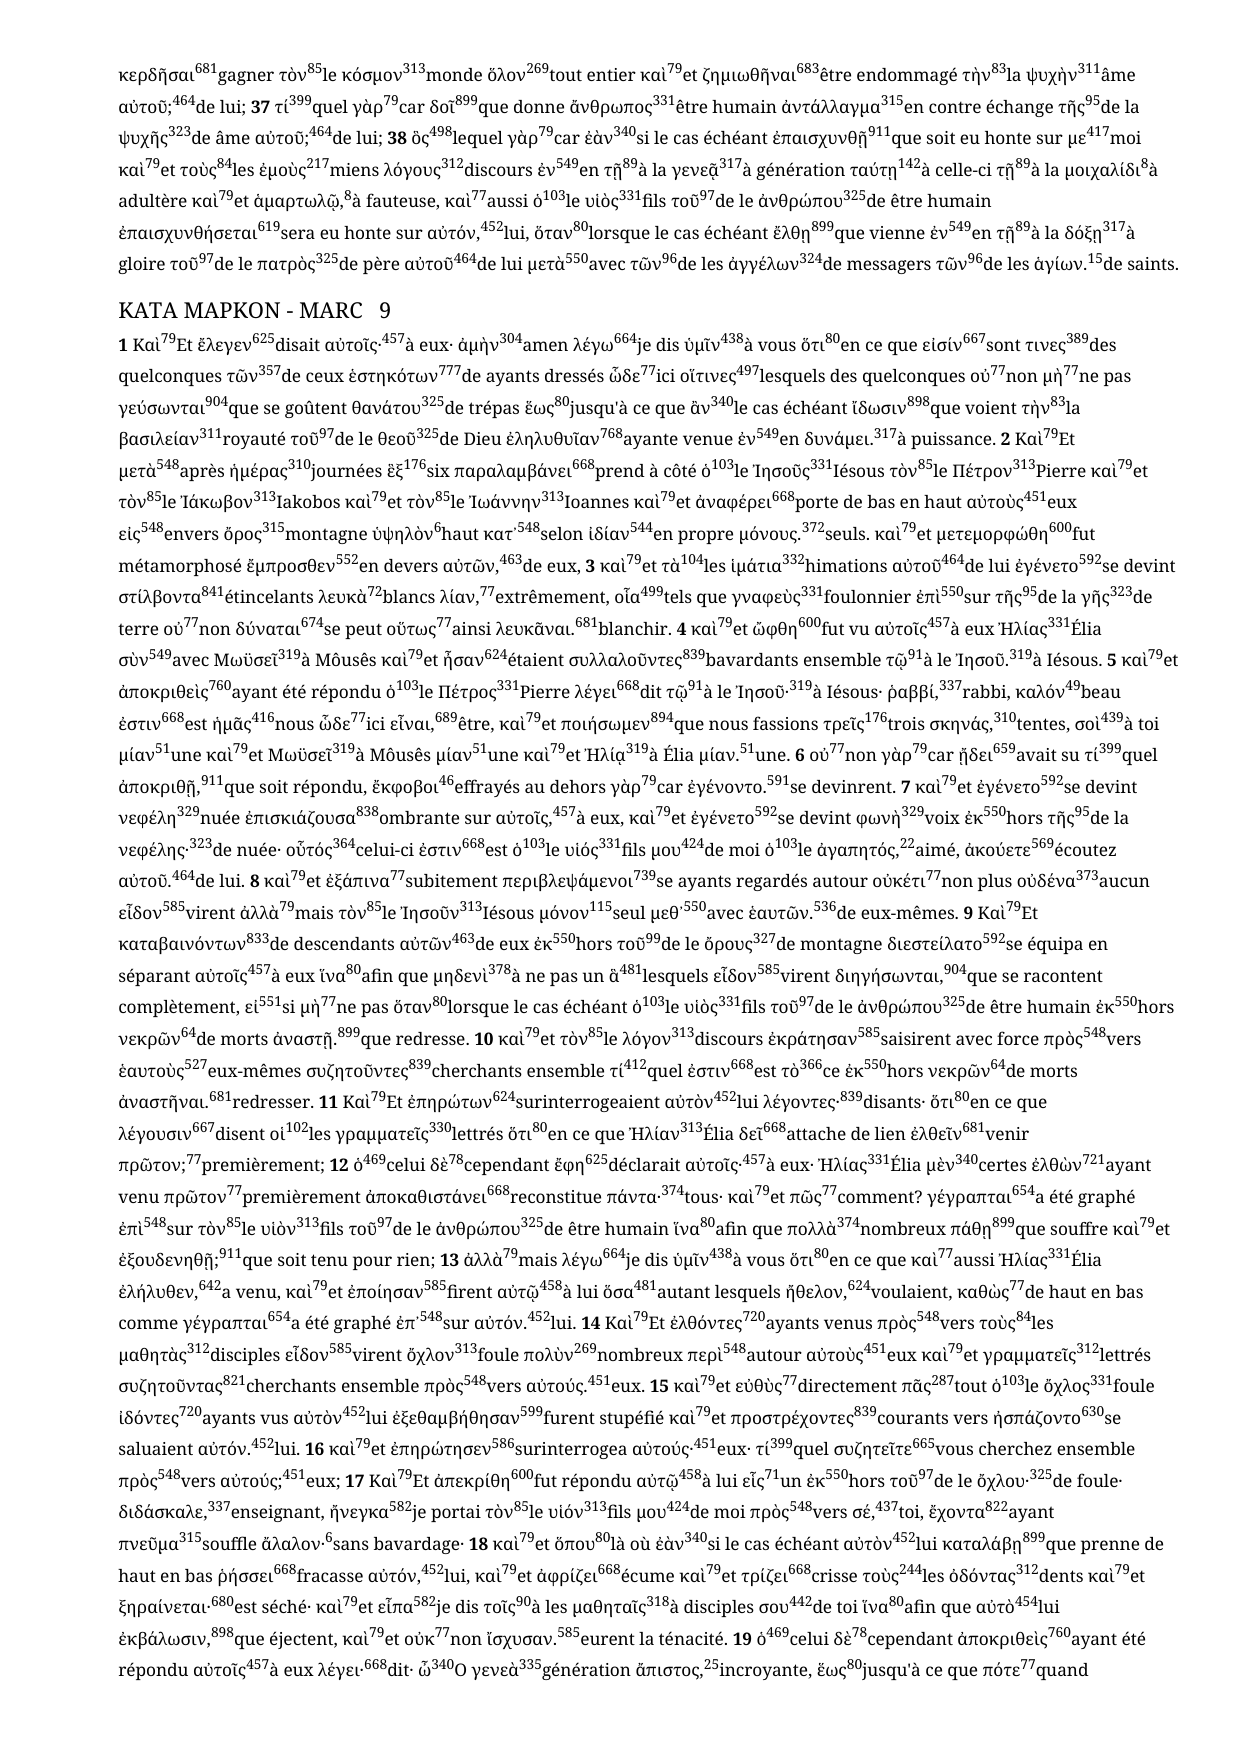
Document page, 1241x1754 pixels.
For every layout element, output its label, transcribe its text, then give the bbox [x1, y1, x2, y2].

text ΚΑΤΑ ΜΑΡΚΟΝ - MARC 9 [118, 294, 1181, 324]
text 1 Καὶ79Et ἔλεγεν625disait αὐτοῖς·457à eux· ἀμὴν304amen λέγω664je dis ὑμῖν438à vous ὅτι80en ce que εἰσίν667sont τινες389des quelconques τῶν357de ceux ἑστηκότων777de ayants dressés ὧδε77ici οἵτινες497lesquels des quelconques οὐ77non μὴ77ne pas γεύσωνται904que se goûtent θανάτου325de trépas ἕως80jusqu'à ce que ἂν340le cas échéant ἴδωσιν898que voient τὴν83la βασιλείαν311royauté τοῦ97de le θεοῦ325de Dieu ἐληλυθυῖαν768ayante venue ἐν549en δυνάμει.317à puissance. 2 Καὶ79Et μετὰ548après ἡμέρας310journées ἓξ176six παραλαμβάνει668prend à côté ὁ103le Ἰησοῦς331Iésous τὸν85le Πέτρον313Pierre καὶ79et τὸν85le Ἰάκωβον313Iakobos καὶ79et τὸν85le Ἰωάννην313Ioannes καὶ79et ἀναφέρει668porte de bas en haut αὐτοὺς451eux εἰς548envers ὄρος315montagne ὑψηλὸν6haut κατ᾽548selon ἰδίαν544en propre μόνους.372seuls. καὶ79et μετεμορφώθη600fut métamorphosé ἔμπροσθεν552en devers αὐτῶν,463de eux, 3 καὶ79et τὰ104les ἱμάτια332himations αὐτοῦ464de lui ἐγένετο592se devint στίλβοντα841étincelants λευκὰ72blancs λίαν,77extrêmement, οἷα499tels que γναφεὺς331foulonnier ἐπὶ550sur τῆς95de la γῆς323de terre οὐ77non δύναται674se peut οὕτως77ainsi λευκᾶναι.681blanchir. 4 καὶ79et ὤφθη600fut vu αὐτοῖς457à eux Ἠλίας331Élia σὺν549avec Μωϋσεῖ319à Môusês καὶ79et ἦσαν624étaient συλλαλοῦντες839bavardants ensemble τῷ91à le Ἰησοῦ.319à Iésous. 5 καὶ79et ἀποκριθεὶς760ayant été répondu ὁ103le Πέτρος331Pierre λέγει668dit τῷ91à le Ἰησοῦ·319à Iésous· ῥαββί,337rabbi, καλόν49beau ἐστιν668est ἡμᾶς416nous ὧδε77ici εἶναι,689être, καὶ79et ποιήσωμεν894que nous fassions τρεῖς176trois σκηνάς,310tentes, σοὶ439à toi μίαν51une καὶ79et Μωϋσεῖ319à Môusês μίαν51une καὶ79et Ἠλίᾳ319à Élia μίαν.51une. 6 οὐ77non γὰρ79car ᾔδει659avait su τί399quel ἀποκριθῇ,911que soit répondu, ἔκφοβοι46effrayés au dehors γὰρ79car ἐγένοντο.591se devinrent. 7 καὶ79et ἐγένετο592se devint νεφέλη329nuée ἐπισκιάζουσα838ombrante sur αὐτοῖς,457à eux, καὶ79et ἐγένετο592se devint φωνὴ329voix ἐκ550hors τῆς95de la νεφέλης·323de nuée· οὗτός364celui-ci ἐστιν668est ὁ103le υἱός331fils μου424de moi ὁ103le ἀγαπητός,22aimé, ἀκούετε569écoutez αὐτοῦ.464de lui. 8 καὶ79et ἐξάπινα77subitement περιβλεψάμενοι739se ayants regardés autour οὐκέτι77non plus οὐδένα373aucun εἶδον585virent ἀλλὰ79mais τὸν85le Ἰησοῦν313Iésous μόνον115seul μεθ᾽550avec ἑαυτῶν.536de eux-mêmes. 9 Καὶ79Et καταβαινόντων833de descendants αὐτῶν463de eux ἐκ550hors τοῦ99de le ὄρους327de montagne διεστείλατο592se équipa en séparant αὐτοῖς457à eux ἵνα80afin que μηδενὶ378à ne pas un ἃ481lesquels εἶδον585virent διηγήσωνται,904que se racontent complètement, εἰ551si μὴ77ne pas ὅταν80lorsque le cas échéant ὁ103le υἱὸς331fils τοῦ97de le ἀνθρώπου325de être humain ἐκ550hors νεκρῶν64de morts ἀναστῇ.899que redresse. 10 καὶ79et τὸν85le λόγον313discours ἐκράτησαν585saisirent avec force πρὸς548vers ἑαυτοὺς527eux-mêmes συζητοῦντες839cherchants ensemble τί412quel ἐστιν668est τὸ366ce ἐκ550hors νεκρῶν64de morts ἀναστῆναι.681redresser. 11 Καὶ79Et ἐπηρώτων624surinterrogeaient αὐτὸν452lui λέγοντες·839disants· ὅτι80en ce que λέγουσιν667disent οἱ102les γραμματεῖς330lettrés ὅτι80en ce que Ἠλίαν313Élia δεῖ668attache de lien ἐλθεῖν681venir πρῶτον;77premièrement; 12 ὁ469celui δὲ78cependant ἔφη625déclarait αὐτοῖς·457à eux· Ἠλίας331Élia μὲν340certes ἐλθὼν721ayant venu πρῶτον77premièrement ἀποκαθιστάνει668reconstitue πάντα·374tous· καὶ79et πῶς77comment? γέγραπται654a été graphé ἐπὶ548sur τὸν85le υἱὸν313fils τοῦ97de le ἀνθρώπου325de être humain ἵνα80afin que πολλὰ374nombreux πάθῃ899que souffre καὶ79et ἐξουδενηθῇ;911que soit tenu pour rien; 13 ἀλλὰ79mais λέγω664je dis ὑμῖν438à vous ὅτι80en ce que καὶ77aussi Ἠλίας331Élia ἐλήλυθεν,642a venu, καὶ79et ἐποίησαν585firent αὐτῷ458à lui ὅσα481autant lesquels ἤθελον,624voulaient, καθὼς77de haut en bas comme γέγραπται654a été graphé ἐπ᾽548sur αὐτόν.452lui. 14 Καὶ79Et ἐλθόντες720ayants venus πρὸς548vers τοὺς84les μαθητὰς312disciples εἶδον585virent ὄχλον313foule πολὺν269nombreux περὶ548autour αὐτοὺς451eux καὶ79et γραμματεῖς312lettrés συζητοῦντας821cherchants ensemble πρὸς548vers αὐτούς.451eux. 15 καὶ79et εὐθὺς77directement πᾶς287tout ὁ103le ὄχλος331foule ἰδόντες720ayants vus αὐτὸν452lui ἐξεθαμβήθησαν599furent stupéfié καὶ79et προστρέχοντες839courants vers ἠσπάζοντο630se saluaient αὐτόν.452lui. 16 καὶ79et ἐπηρώτησεν586surinterrogea αὐτούς·451eux· τί399quel συζητεῖτε665vous cherchez ensemble πρὸς548vers αὐτούς;451eux; 17 Καὶ79Et ἀπεκρίθη600fut répondu αὐτῷ458à lui εἷς71un ἐκ550hors τοῦ97de le ὄχλου·325de foule· διδάσκαλε,337enseignant, ἤνεγκα582je portai τὸν85le υἱόν313fils μου424de moi πρὸς548vers σέ,437toi, ἔχοντα822ayant πνεῦμα315souffle ἄλαλον·6sans bavardage· 18 καὶ79et ὅπου80là où ἐὰν340si le cas échéant αὐτὸν452lui καταλάβῃ899que prenne de haut en bas ῥήσσει668fracasse αὐτόν,452lui, καὶ79et ἀφρίζει668écume καὶ79et τρίζει668crisse τοὺς244les ὀδόντας312dents καὶ79et ξηραίνεται·680est séché· καὶ79et εἶπα582je dis τοῖς90à les μαθηταῖς318à disciples σου442de toi ἵνα80afin que αὐτὸ454lui ἐκβάλωσιν,898que éjectent, καὶ79et οὐκ77non ἴσχυσαν.585eurent la ténacité. 19 ὁ469celui δὲ78cependant ἀποκριθεὶς760ayant été répondu αὐτοῖς457à eux λέγει·668dit· ὦ340O γενεὰ335génération ἄπιστος,25incroyante, ἕως80jusqu'à ce que πότε77quand πρὸς548vers ὑμᾶς436vous ἔσομαι;608je me serai; ἕως80jusqu'à ce que πότε77quand ἀνέξομαι608je m'assumerai ὑμῶν;441de vous; φέρετε569portez αὐτὸν452lui πρός548vers με.417moi. 20 καὶ79et ἤνεγκαν585portèrent αὐτὸν452lui πρὸς548vers αὐτόν.452lui. καὶ79et ἰδὼν721ayant vu αὐτὸν452lui τὸ105le πνεῦμα333souffle εὐθὺς77directement συνεσπάραξεν586convulsa ensemble αὐτόν,452lui, καὶ79et πεσὼν721ayant tombé ἐπὶ550sur τῆς95de la γῆς323de terre ἐκυλίετο631se roulait ἀφρίζων.840écumant. 21 καὶ79et ἐπηρώτησεν586surinterrogea τὸν85le πατέρα313père αὐτοῦ·464de lui· πόσος174combien grand? χρόνος331temps ἐστὶν668est ὡς80comme τοῦτο366ce-ci γέγονεν642a devenu αὐτῷ;458à lui; ὁ469celui δὲ78cependant εἶπεν·586dit· ἐκ547hors παιδιόθεν·77petite enfance· 22 καὶ79et πολλάκις77souvent καὶ79et εἰς548envers πῦρ315feu αὐτὸν452lui ἔβαλεν586jeta καὶ79et εἰς548envers ὕδατα314eaux ἵνα80afin que ἀπολέσῃ899que perde au loin αὐτόν·452lui· ἀλλ᾽79mais εἴ80si τι375un quelconque δύνῃ,672tu te peux, βοήθησον554aide ἡμῖν419à nous σπλαγχνισθεὶς760ayant été remué aux entrailles ἐφ᾽548sur ἡμᾶς.416nous. 23 ὁ103le δὲ78cependant Ἰησοῦς331Iésous εἶπεν586dit αὐτῷ·458à lui· τὸ348ce εἰ80si δύνῃ,672tu te peux, πάντα391tous δυνατὰ48puissants τῷ352à celui πιστεύοντι.828à croyant. 24 καὶ79et εὐθὺς77directement κράξας721ayant croassé ὁ103le πατὴρ331père τοῦ99de le παιδίου327de petit enfant ἔλεγεν·625disait· πιστεύω·664je crois· βοήθει570aide μου424de moi τῇ89à la ἀπιστίᾳ.317à incroyance. 25 Ἰδὼν721Ayant vu δὲ78cependant ὁ103le Ἰησοῦς331Iésous ὅτι80en ce que ἐπισυντρέχει668accourt ὄχλος,331foule, ἐπετίμησεν586survalorisa τῷ93à le πνεύματι321à souffle τῷ93à le ἀκαθάρτῳ12à impur λέγων840disant αὐτῷ·460à lui· τὸ111le ἄλαλον28sans bavardage καὶ79et κωφὸν28sourd muet πνεῦμα,339souffle, ἐγὼ431moi ἐπιτάσσω664j'ordonne sûrement σοι,439à toi, ἔξελθε554sors ἐξ550hors αὐτοῦ464de lui καὶ79et μηκέτι77ne pas plus εἰσέλθῃς897que tu viennes à l'intérieur εἰς548envers αὐτόν.452lui. 26 καὶ79et κράξας721ayant croassé καὶ79et πολλὰ374nombreux σπαράξας721ayant convulsé αὐτόν452lui ἐξῆλθεν·586sortit· καὶ79et ἐγένετο592se devint ὡσεὶ80comme si νεκρός,71mort, ὥστε80de sorte que τοὺς84les πολλοὺς372nombreux λέγειν689dire ὅτι80en ce que ἀπέθανεν.586mourut loin. 27 ὁ103le δὲ78cependant Ἰησοῦς331Iésous κρατήσας721ayant saisi avec force τῆς95de la χειρὸς323de main αὐτοῦ464de lui ἤγειρεν586éveilla αὐτόν,452lui, καὶ79et ἀνέστη.586redressa. 28 Καὶ79Et εἰσελθόντος716de ayant venu à l'intérieur αὐτοῦ464de lui εἰς548envers οἶκον313maison οἱ102les μαθηταὶ330disciples αὐτοῦ464de lui κατ᾽548selon ἰδίαν544en propre ἐπηρώτων624surinterrogeaient αὐτόν·452lui· ὅτι80en ce que ἡμεῖς430nous οὐκ77non ἠδυνήθημεν595nous fûmes pu ἐκβαλεῖν681éjecter αὐτό;454lui; 29 καὶ79et εἶπεν586dit αὐτοῖς·457à eux· τοῦτο158ce-ci τὸ105le γένος333genre ἐν549en οὐδενὶ380à aucun δύναται674se peut ἐξελθεῖν681sortir εἰ551si μὴ77ne pas ἐν549en προσευχῇ317à prière καὶ79et νηστεία.317à jeûne. 30 Κἀκεῖθεν77Et de là ἐξελθόντες720ayants sortis παρεπορεύοντο630se allaient à côté διὰ550par τῆς95de la Γαλιλαίας,323de Galilée, καὶ79et οὐκ77non ἤθελεν625voulait ἵνα80afin que τις390un quelconque γνοῖ·899que connaisse· 31 ἐδίδασκεν625enseignait γὰρ79car τοὺς84les μαθητὰς312disciples αὐτοῦ464de lui καὶ79et ἔλεγεν625disait αὐτοῖς457à eux ὅτι80en ce que ὁ103le υἱὸς331fils τοῦ97de le ἀνθρώπου325de être humain παραδίδοται680est transmis εἰς548envers χεῖρας310mains ἀνθρώπων,324de êtres humains, καὶ79et ἀποκτενοῦσιν605tueront catégoriquement αὐτόν,452lui, καὶ79et ἀποκτανθεὶς760ayant été tué catégoriquement μετὰ548après τρεῖς176trois ἡμέρας310journées ἀναστήσεται.612se redressera. 32 οἱ468ceux δὲ78cependant ἠγνόουν624méconnaissaient τὸ87le ῥῆμα,315oral, καὶ79et ἐφοβοῦντο630se effrayaient αὐτὸν452lui ἐπερωτῆσαι.681surinterroger. 33 Καὶ79Et ἦλθον585vinrent εἰς548envers Καφαρναούμ.311Kapharnaoum. Καὶ79Et ἐν549en τῇ89à la οἰκίᾳ317à maison d'habitation γενόμενος740se ayant devenu ἐπηρώτα625surinterrogeait αὐτούς·451eux· τί399quel ἐν549en τῇ89à la ὁδῷ317à chemin διελογίζεσθε;628vous vous calculiez au-travers; 34 οἱ468ceux δὲ78cependant ἐσιώπων·624silençaient· πρὸς548vers ἀλλήλους501les uns les autres γὰρ79car διελέχθησαν599furent dialogué ἐν549en τῇ89à la ὁδῷ317à chemin τίς410quel μείζων.47plus grand. 35 καὶ79et καθίσας721ayant assis ἐφώνησεν586voixa τοὺς84les δώδεκα52douze καὶ79et λέγει668dit αὐτοῖς·457à eux· εἴ80si τις390un quelconque θέλει668veut πρῶτος47premier εἶναι,689être, ἔσται612se sera πάντων383de tous ἔσχατος71dernier καὶ79et πάντων383de tous διάκονος.331serviteur. 36 καὶ79et λαβὼν721ayant pris παιδίον315petit enfant ἔστησεν586dressa αὐτὸ454lui ἐν549en μέσῳ61à au milieu αὐτῶν463de eux καὶ79et ἐναγκαλισάμενος740se ayant pris dans ses bras αὐτὸ454lui εἶπεν586dit αὐτοῖς·457à eux· 37 ὃς498lequel ἂν340le cas échéant ἓν55un τῶν98de les τοιούτων151de tels παιδίων326de petits enfants δέξηται905que se accepte ἐπὶ549sur τῷ93à le ὀνόματί321à nom μου,424de moi, ἐμὲ417moi δέχεται·674se accepte· καὶ79et ὃς498lequel ἂν340le cas échéant ἐμὲ417moi δέχηται,927que se accepte, οὐκ77non ἐμὲ417moi δέχεται674se accepte ἀλλὰ79mais τὸν346celui ἀποστείλαντά707ayant envoyé με.417moi. 38 Ἔφη625Déclarait αὐτῷ458à lui ὁ103le Ἰωάννης·331Ioannes· διδάσκαλε,337enseignant, εἴδομέν581nous vîmes τινα373un quelconque ἐν549en τῷ93à le ὀνόματί321à nom σου442de toi ἐκβάλλοντα822éjectant δαιμόνια314démons καὶ79et ἐκωλύομεν620nous empêchions αὐτόν,452lui, ὅτι80en ce que οὐκ77non ἠκολούθει625suivait ἡμῖν.419à nous. 39 ὁ103le δὲ78cependant Ἰησοῦς331Iésous εἶπεν·586dit· μὴ77ne pas κωλύετε569empêchez αὐτόν.452lui. οὐδεὶς390aucun γάρ79car ἐστιν668est ὃς498lequel ποιήσει606fera δύναμιν311puissance ἐπὶ549sur τῷ93à le ὀνόματί321à nom μου424de moi καὶ77aussi δυνήσεται612se pourra ταχὺ77promptement κακολογῆσαί681discourir en mal με·417moi· 40 ὃς498lequel γὰρ79car οὐκ77non ἔστιν668est καθ᾽550contre ἡμῶν,423de nous, ὑπὲρ550au-dessus ἡμῶν423de nous ἐστιν.668est. 41 Ὃς498Lequel γὰρ79car ἂν340le cas échéant ποτίσῃ899que donne à boire ὑμᾶς436vous ποτήριον315récipient à boire ὕδατος327de eau ἐν549en ὀνόματι321à nom ὅτι80en ce que Χριστοῦ325de Christ ἐστε,665vous êtes, ἀμὴν304amen λέγω664je dis ὑμῖν438à vous ὅτι80en ce que οὐ77non μὴ77ne pas ἀπολέσῃ899que perde au loin τὸν85le μισθὸν313salaire αὐτοῦ.464de lui. 42 Καὶ79Et ὃς498lequel ἂν340le cas échéant σκανδαλίσῃ899que scandalise ἕνα53un τῶν96de les μικρῶν64de petits τούτων149de ceux-ci τῶν357de ceux πιστευόντων833de croyants [εἰς548[envers ἐμέ],417moi], καλόν49beau ἐστιν668est αὐτῷ458à lui μᾶλλον77davantage εἰ80si περίκειται674se couche autour μύλος331meule ὀνικὸς22d'âne περὶ548autour τὸν85le τράχηλον313cou αὐτοῦ464de lui καὶ79et βέβληται654a été jeté εἰς548envers τὴν83la θάλασσαν.311mer. 43 Καὶ79Et ἐὰν80si le cas échéant σκανδαλίζῃ899que scandalise σε437toi ἡ101la χείρ329main σου,442de toi, ἀπόκοψον554coupe au loin αὐτήν·450elle· καλόν49beau ἐστίν668est σε437toi κυλλὸν53estropié εἰσελθεῖν681venir à l'intérieur εἰς548envers τὴν83la ζωὴν311vie ἢ79ou τὰς82les δύο176deux χεῖρας310mains ἔχοντα822ayant ἀπελθεῖν681éloigner εἰς548envers τὴν83la γέενναν,311géhenne, εἰς548envers τὸ87le πῦρ315feu τὸ87le ἄσβεστον.6inextinguible. 44 45 Καὶ79Et ἐὰν80si le cas échéant ὁ103le πούς331pied σου442de toi σκανδαλίζῃ921que scandalise σε,437toi, ἀπόκοψον554coupe au loin αὐτόν·452lui· καλόν49beau ἐστίν668est σε437toi εἰσελθεῖν681venir à l'intérieur εἰς548envers τὴν83la ζωὴν311vie χωλὸν53boiteux ἢ79ou τοὺς84les δύο178deux πόδας312pieds ἔχοντα822ayant βληθῆναι683être jeté εἰς548envers τὴν83la γέενναν.311géhenne. 46 47 Καὶ79Et ἐὰν80si le cas échéant ὁ103le ὀφθαλμός331oeil σου442de toi σκανδαλίζῃ921que scandalise σε,437toi, ἔκβαλε554éjecte αὐτόν·452lui· καλόν49beau σέ437toi ἐστιν668est μονόφθαλμον53d'un oeil εἰσελθεῖν681venir à l'intérieur εἰς548envers τὴν83la βασιλείαν311royauté τοῦ97de le θεοῦ325de Dieu ἢ79ou δύο178deux ὀφθαλμοὺς312yeux ἔχοντα822ayant βληθῆναι683être jeté εἰς548envers τὴν83la γέενναν,311géhenne, 48 ὅπου77là où ὁ103le σκώληξ331ver αὐτῶν463de eux οὐ77non τελευτᾷ668parvient à l'achèvement καὶ79et τὸ105le πῦρ333feu οὐ77non σβέννυται.680est éteint. 49 Πᾶς390Tout γὰρ79car πυρὶ321à feu ἁλισθήσεται.619sera salé. 50 καλὸν49beau τὸ105le ἅλας·333sel· ἐὰν80si le cas échéant δὲ78cependant τὸ105le ἅλας333sel ἄναλον49dessalé γένηται,905que se devienne, ἐν549en τίνι402à quel αὐτὸ454lui ἀρτύσετε;603vous assaisonnerez; ἔχετε569ayez ἐν549en ἑαυτοῖς519à vous-mêmes ἅλα315sel καὶ79et εἰρηνεύετε569pacifiez ἐν549en ἀλλήλοις.502à les uns les autres. [118, 329, 1181, 1682]
text 1 Ἐν549En ἐκείναις141à celles-là ταῖς88à les ἡμέραις316à journées πάλιν77de nouveau πολλοῦ65de nombreux ὄχλου325de foule ὄντος834de étant καὶ79et μὴ77ne pas ἐχόντων833de ayants τί375un quelconque φάγωσιν,898que mangent, προσκαλεσάμενος740se ayant appelé auprès τοὺς84les μαθητὰς312disciples αὐτοῦ464de lui λέγει668dit αὐτοῖς·457à eux· 2 σπλαγχνίζομαι670je me remue aux entrailles ἐπὶ548sur τὸν85le ὄχλον,313foule, ὅτι80en ce que ἤδη77déjà ἡμέραι328journées τρεῖς194trois προσμένουσίν667restent auprès μοι420à moi καὶ79et οὐκ77non ἔχουσιν667ont τί375un quelconque φάγωσιν·898que mangent· 3 καὶ79et ἐὰν80si le cas échéant ἀπολύσω895que je délie au loin αὐτοὺς451eux νήστεις52en jeûnes εἰς548envers οἶκον313maison αὐτῶν,463de eux, ἐκλυθήσονται618seront défailli ἐν549en τῇ89à la ὁδῷ·317à chemin· καί79et τινες389des quelconques αὐτῶν463de eux ἀπὸ547au loin μακρόθεν77à distance ἥκασιν.641ont surgi. 4 καὶ79et ἀπεκρίθησαν599furent répondu αὐτῷ458à lui οἱ102les μαθηταὶ330disciples αὐτοῦ464de lui πόθεν77d'où? τούτους345ceux-ci δυνήσεταί612se pourra τις390un quelconque ὧδε77ici χορτάσαι681fourrager ἄρτων324de pains ἐπ᾽550sur ἐρημίας;323de lieu désertique; 5 καὶ79et ἠρώτα625interrogeait αὐτούς·451eux· πόσους396combien grands? ἔχετε665vous avez ἄρτους;312pains; οἱ468ceux δὲ78cependant εἶπαν·585dirent· ἑπτά.52sept. 6 καὶ79et παραγγέλλει668message à côté τῷ91à le ὄχλῳ319à foule ἀναπεσεῖν681tomber de bas en haut ἐπὶ550sur τῆς95de la γῆς·323de terre· καὶ79et λαβὼν721ayant pris τοὺς84les ἑπτὰ178sept ἄρτους312pains εὐχαριστήσας721ayant rendu grâce ἔκλασεν586cassa καὶ79et ἐδίδου625donnait τοῖς90à les μαθηταῖς318à disciples αὐτοῦ464de lui ἵνα80afin que παρατιθῶσιν,920que posent à côté, καὶ79et παρέθηκαν585posèrent à côté τῷ91à le ὄχλῳ.319à foule. 7 καὶ79et εἶχον624avaient ἰχθύδια314petits poissons ὀλίγα·270peu· καὶ79et εὐλογήσας721ayant élogié αὐτὰ453eux εἶπεν586dit καὶ77aussi ταῦτα347ces-ci παρατιθέναι.689poser à côté. 8 καὶ79et ἔφαγον585mangèrent καὶ79et ἐχορτάσθησαν,599furent fourragé, καὶ79et ἦραν585levèrent περισσεύματα314superflus κλασμάτων326de morceaux ἑπτὰ176sept σπυρίδας.310corbeilles. 9 ἦσαν624étaient δὲ78cependant ὡς77comme τετρακισχίλιοι.70quatre mille. καὶ79et ἀπέλυσεν586délia au loin αὐτούς.451eux. 10 Καὶ79Et εὐθὺς77directement ἐμβὰς721ayant embarqué εἰς548envers τὸ87le πλοῖον315navire μετὰ550avec τῶν96de les μαθητῶν324de disciples αὐτοῦ464de lui ἦλθεν586vint εἰς548envers τὰ86les μέρη314parts Δαλμανουθά.323de Dalmanoutha. 11 Καὶ79Et ἐξῆλθον585sortirent οἱ102les Φαρισαῖοι330Pharisiens καὶ79et ἤρξαντο591se originèrent συζητεῖν689chercher ensemble αὐτῷ,458à lui, ζητοῦντες839cherchants παρ᾽550à côté αὐτοῦ464de lui σημεῖον315signe ἀπὸ550au loin τοῦ97de le οὐρανοῦ,325de ciel, πειράζοντες839mettants en tentation αὐτόν.452lui. 12 καὶ79et ἀναστενάξας721ayant soupiré de bas en haut τῷ93à le πνεύματι321à souffle αὐτοῦ464de lui λέγει·668dit· τί399quel ἡ101la γενεὰ329génération αὕτη154celle-ci ζητεῖ668cherche σημεῖον;315signe; ἀμὴν304amen λέγω664je dis ὑμῖν,438à vous, εἰ77si δοθήσεται619sera donné τῇ89à la γενεᾷ317à génération ταύτῃ142à celle-ci σημεῖον.333signe. 13 καὶ79et ἀφεὶς721ayant abandonné αὐτοὺς451eux πάλιν77de nouveau ἐμβὰς721ayant embarqué ἀπῆλθεν586éloigna εἰς548envers τὸ348ce πέραν.77de l'autre côté. 14 Καὶ79Et ἐπελάθοντο591se omirent en plus λαβεῖν681prendre ἄρτους312pains καὶ79et εἰ551si μὴ77ne pas ἕνα179un ἄρτον313pain οὐκ77non εἶχον624avaient μεθ᾽550avec ἑαυτῶν536de eux-mêmes ἐν549en τῷ93à le πλοίῳ.321à navire. 15 καὶ79et διεστέλλετο631se équipait en séparant αὐτοῖς457à eux λέγων·840disant· ὁρᾶτε,569voyez, βλέπετε569regardez ἀπὸ550au loin τῆς95de la ζύμης323de levain τῶν96de les Φαρισαίων324de Pharisiens καὶ79et τῆς95de la ζύμης323de levain τῶν96de les Ἡρῳδιανῶν.324de Hérodiens. 16 καὶ79et διελογίζοντο630se calculaient au-travers πρὸς548vers ἀλλήλους501les uns les autres ὅτι80en ce que ἄρτους312pains οὐκ77non ἔχουσιν.667ont. 17 καὶ79et γνοὺς721ayant connu ὁ103le Ἰησοῦς331Iésous λέγει668dit αὐτοῖς·457à eux· τί399quel διαλογίζεσθε671vous vous calculez au-travers ὅτι80en ce que ἄρτους312pains οὐκ77non ἔχετε;665vous avez; οὔπω77non encore νοεῖτε665vous intelligez οὐδὲ79non cependant συνίετε;665vous comprenez; πεπωρωμένην794ayante étée rendue calleux ἔχετε665vous avez τὴν83la καρδίαν311coeur ὑμῶν;441de vous; 18 ὀφθαλμοὺς312yeux ἔχοντες839ayants οὐ77non βλέπετε665vous regardez καὶ79et ὦτα314oreilles ἔχοντες839ayants οὐκ77non ἀκούετε;665vous écoutez; καὶ79et οὐ77non μνημονεύετε,665vous souvenez, 19 ὅτε80lorsque τοὺς84les πέντε178cinq ἄρτους312pains ἔκλασα582je cassai εἰς548envers τοὺς84les πεντακισχιλίους,52cinq mille, πόσους161combien grands? κοφίνους312couffins κλασμάτων326de morceaux πλήρεις52de plénitudes ἤρατε;583vous levâtes; λέγουσιν667disent αὐτῷ·458à lui· δώδεκα.52douze. 20 ὅτε80lorsque καὶ77aussi τοὺς84les ἑπτὰ52sept εἰς548envers τοὺς84les τετρακισχιλίους,52quatre mille, πόσων168de combien grandes? σπυρίδων322de corbeilles πληρώματα314plénitudes κλασμάτων326de morceaux ἤρατε;583vous levâtes; καὶ79et λέγουσιν667disent [αὐτῷ]·458[à lui]· ἑπτά.50sept. 21 καὶ79et ἔλεγεν625disait αὐτοῖς·457à eux· πῶς77comment? οὔπω77non encore συνίετε;665vous comprenez; 22 Καὶ79Et ἔρχονται673se viennent εἰς548envers Βηθσαϊδάν.311Bethsaïda. Καὶ79Et φέρουσιν667portent αὐτῷ458à lui τυφλὸν53aveugle καὶ79et παρακαλοῦσιν667appellent à côté αὐτὸν452lui ἵνα80afin que αὐτοῦ464de lui ἅψηται.905que se touche. 23 καὶ79et ἐπιλαβόμενος740se ayant emparé τῆς95de la χειρὸς323de main τοῦ97de le τυφλοῦ65de aveugle ἐξήνεγκεν586exporta αὐτὸν452lui ἔξω552au-dehors τῆς95de la κώμης323de village καὶ79et πτύσας721ayant craché εἰς548envers τὰ86les ὄμματα314yeux αὐτοῦ,464de lui, ἐπιθεὶς721ayant surposé τὰς82les χεῖρας310mains αὐτῷ458à lui ἐπηρώτα625surinterrogeait αὐτόν·452lui· εἴ340si τι375un quelconque βλέπεις;666tu regardes; 24 καὶ79et ἀναβλέψας721ayant regardé de bas en haut ἔλεγεν·625disait· βλέπω664je regarde τοὺς84les ἀνθρώπους312êtres humains ὅτι80en ce que ὡς80comme δένδρα314arbres ὁρῶ664je vois περιπατοῦντας.821piétinants autour. 25 εἶτα77puis πάλιν77de nouveau ἐπέθηκεν586surposa τὰς82les χεῖρας310mains ἐπὶ548sur τοὺς84les ὀφθαλμοὺς312yeux αὐτοῦ,464de lui, καὶ79et διέβλεψεν586regarda à travers καὶ79et ἀπεκατέστη586reconstitua καὶ79et ἐνέβλεπεν625entrait regard τηλαυγῶς77clairement au loin ἅπαντα.374en totalités. 26 καὶ79et ἀπέστειλεν586envoya αὐτὸν452lui εἰς548envers οἶκον313maison αὐτοῦ464de lui λέγων·840disant· μηδὲ77ni cependant εἰς548envers τὴν83la κώμην311village εἰσέλθῃς.897que tu viennes à l'intérieur. 27 Καὶ79Et ἐξῆλθεν586sortit ὁ103le Ἰησοῦς331Iésous καὶ79et οἱ102les μαθηταὶ330disciples αὐτοῦ464de lui εἰς548envers τὰς82les κώμας310villages Καισαρείας323de Kaesareia τῆς356de celle Φιλίππου·325de Philippe· καὶ79et ἐν549en τῇ89à la ὁδῷ317à chemin ἐπηρώτα625surinterrogeait τοὺς84les μαθητὰς312disciples αὐτοῦ464de lui λέγων840disant αὐτοῖς·457à eux· τίνα397quel με417moi λέγουσιν667disent οἱ102les ἄνθρωποι330êtres humains εἶναι;689être; 28 οἱ468ceux δὲ78cependant εἶπαν585dirent αὐτῷ458à lui λέγοντες839disants [ὅτι]80[en ce que] Ἰωάννην313Ioannes τὸν85le βαπτιστήν,313Baptiseur, καὶ79et ἄλλοι389autres Ἠλίαν,313Élia, ἄλλοι389autres δὲ78cependant ὅτι80en ce que εἷς71un τῶν96de les προφητῶν.324de prophètes. 29 καὶ79et αὐτὸς469lui ἐπηρώτα625surinterrogeait αὐτούς·451eux· ὑμεῖς447vous δὲ78cependant τίνα397quel με417moi λέγετε665vous dites εἶναι;689être; ἀποκριθεὶς760ayant été répondu δὲ78cependant ὁ103le Πέτρος331Pierre λέγει668dit αὐτῷ·458à lui· σὺ448toi εἶ666tu es ὁ103le χριστός.331Christ. 30 καὶ79et ἐπετίμησεν586survalorisa αὐτοῖς457à eux ἵνα80afin que μηδενὶ378à ne pas un λέγωσιν920que disent περὶ550autour αὐτοῦ.464de lui. 31 Καὶ79Et ἤρξατο592se origina διδάσκειν689enseigner αὐτοὺς451eux ὅτι80en ce que δεῖ668attache de lien τὸν85le υἱὸν313fils τοῦ97de le ἀνθρώπου325de être humain πολλὰ374nombreux παθεῖν681souffrir καὶ79et ἀποδοκιμασθῆναι683être éprouvé en rejet ὑπὸ550sous τῶν96de les πρεσβυτέρων64de plus anciens καὶ79et τῶν96de les ἀρχιερέων324de chefs sacrificateurs καὶ79et τῶν96de les γραμματέων324de lettrés καὶ79et ἀποκτανθῆναι683être tué catégoriquement καὶ79et μετὰ548après τρεῖς176trois ἡμέρας310journées ἀναστῆναι·681redresser· 32 καὶ79et παρρησίᾳ317à oralité franche τὸν85le λόγον313discours ἐλάλει.625bavardait. καὶ79et προσλαβόμενος740se ayant pris auprès αὐτὸν452lui ὁ103le Πέτρος331Pierre ἤρξατο592se origina ἐπιτιμᾶν689survaloriser αὐτῷ.458à lui. 33 ὁ469celui δὲ78cependant ἐπιστραφεὶς760ayant été tourné sur καὶ79et ἰδὼν721ayant vu τοὺς84les μαθητὰς312disciples αὐτοῦ464de lui ἐπετίμησεν586survalorisa Πέτρῳ319à Pierre καὶ79et λέγει·668dit· ὕπαγε570dirige en arrière ὀπίσω552derrière μου,424de moi, σατανᾶ,337Satanas, ὅτι80en ce que οὐ77non φρονεῖς666tu penses τὰ347ces τοῦ97de le θεοῦ325de Dieu ἀλλὰ79mais τὰ347ces τῶν96de les ἀνθρώπων.324de êtres humains. 34 Καὶ79Et προσκαλεσάμενος740se ayant appelé auprès τὸν85le ὄχλον313foule σὺν549avec τοῖς90à les μαθηταῖς318à disciples αὐτοῦ464de lui εἶπεν586dit αὐτοῖς·457à eux· εἴ80si τις390un quelconque θέλει668veut ὀπίσω552derrière μου424de moi ἀκολουθεῖν,689suivre, ἀπαρνησάσθω560se nie au loin ἑαυτὸν528lui-même καὶ79et ἀράτω556lève τὸν85le σταυρὸν313croix αὐτοῦ464de lui καὶ79et ἀκολουθείτω572suive μοι.420à moi. 35 ὃς498lequel γὰρ79car ἐὰν340si le cas échéant θέλῃ921que veuille τὴν83la ψυχὴν311âme αὐτοῦ464de lui σῶσαι681sauver ἀπολέσει606perdra au loin αὐτήν·450elle· ὃς498lequel δ᾽78cependant ἂν340le cas échéant ἀπολέσει606perdra au loin τὴν83la ψυχὴν311âme αὐτοῦ464de lui ἕνεκεν552à cause ἐμοῦ424de moi καὶ79et τοῦ99de le εὐαγγελίου327de évangile σώσει606sauvera αὐτήν.450elle. 36 τί399quel γὰρ79car ὠφελεῖ668profite ἄνθρωπον313être humain κερδῆσαι681gagner τὸν85le κόσμον313monde ὅλον269tout entier καὶ79et ζημιωθῆναι683être endommagé τὴν83la ψυχὴν311âme αὐτοῦ;464de lui; 37 τί399quel γὰρ79car δοῖ899que donne ἄνθρωπος331être humain ἀντάλλαγμα315en contre échange τῆς95de la ψυχῆς323de âme αὐτοῦ;464de lui; 38 ὃς498lequel γὰρ79car ἐὰν340si le cas échéant ἐπαισχυνθῇ911que soit eu honte sur με417moi καὶ79et τοὺς84les ἐμοὺς217miens λόγους312discours ἐν549en τῇ89à la γενεᾷ317à génération ταύτῃ142à celle-ci τῇ89à la μοιχαλίδι8à adultère καὶ79et ἁμαρτωλῷ,8à fauteuse, καὶ77aussi ὁ103le υἱὸς331fils τοῦ97de le ἀνθρώπου325de être humain ἐπαισχυνθήσεται619sera eu honte sur αὐτόν,452lui, ὅταν80lorsque le cas échéant ἔλθῃ899que vienne ἐν549en τῇ89à la δόξῃ317à gloire τοῦ97de le πατρὸς325de père αὐτοῦ464de lui μετὰ550avec τῶν96de les ἀγγέλων324de messagers τῶν96de les ἁγίων.15de saints. [118, 59, 1181, 276]
